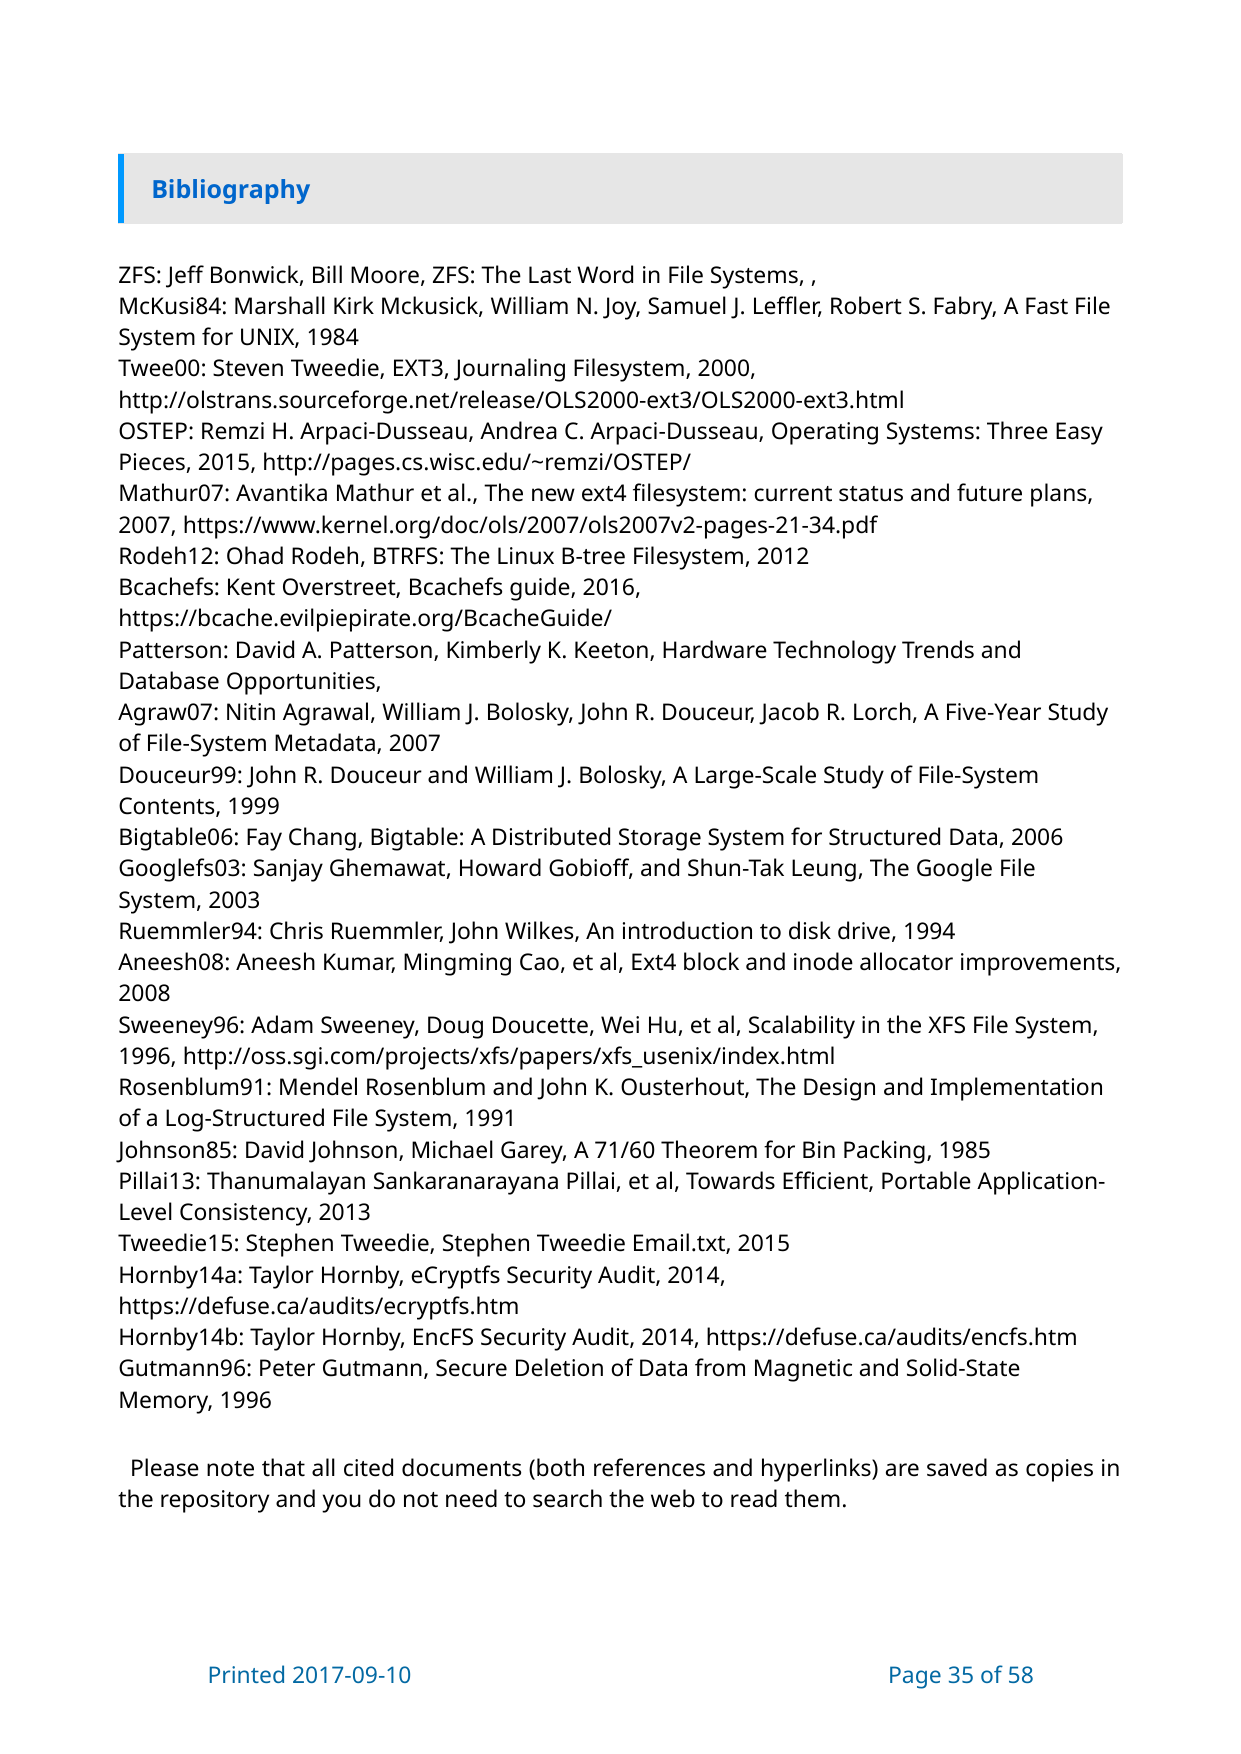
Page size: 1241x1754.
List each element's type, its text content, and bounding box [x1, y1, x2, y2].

text Agraw07: Nitin Agrawal, William J. Bolosky, John R. Douceur, Jacob R. Lorch, A Five-Year Study of File-System Metadata, 2007 [118, 696, 1122, 759]
text Rosenblum91: Mendel Rosenblum and John K. Ousterhout, The Design and Implementation of a Log-Structured File System, 1991 [118, 1071, 1122, 1134]
text Rodeh12: Ohad Rodeh, BTRFS: The Linux B-tree Filesystem, 2012 [118, 540, 1122, 571]
text McKusi84: Marshall Kirk Mckusick, William N. Joy, Samuel J. Leffler, Robert S. Fabry, A Fast File System for UNIX, 1984 [118, 290, 1122, 352]
text Patterson: David A. Patterson, Kimberly K. Keeton, Hardware Technology Trends and Database Opportunities, [118, 634, 1122, 696]
text Ruemmler94: Chris Ruemmler, John Wilkes, An introduction to disk drive, 1994 [118, 915, 1122, 946]
subtitle Bibliography [124, 155, 1122, 223]
text Bigtable06: Fay Chang, Bigtable: A Distributed Storage System for Structured Data, 2006 [118, 821, 1122, 852]
text Googlefs03: Sanjay Ghemawat, Howard Gobioff, and Shun-Tak Leung, The Google File System, 2003 [118, 852, 1122, 915]
text Sweeney96: Adam Sweeney, Doug Doucette, Wei Hu, et al, Scalability in the XFS File System, 1996, http://oss.sgi.com/projects/xfs/papers/xfs_usenix/index.html [118, 1009, 1122, 1071]
text Gutmann96: Peter Gutmann, Secure Deletion of Data from Magnetic and Solid-State Memory, 1996 [118, 1352, 1122, 1415]
text Hornby14b: Taylor Hornby, EncFS Security Audit, 2014, https://defuse.ca/audits/encfs.htm [118, 1321, 1122, 1352]
text ZFS: Jeff Bonwick, Bill Moore, ZFS: The Last Word in File Systems, , [118, 259, 1122, 290]
text Aneesh08: Aneesh Kumar, Mingming Cao, et al, Ext4 block and inode allocator improvements, 2008 [118, 946, 1122, 1009]
text OSTEP: Remzi H. Arpaci-Dusseau, Andrea C. Arpaci-Dusseau, Operating Systems: Three Easy Pieces, 2015, http://pages.cs.wisc.edu/~remzi/OSTEP/ [118, 415, 1122, 477]
text Douceur99: John R. Douceur and William J. Bolosky, A Large-Scale Study of File-System Contents, 1999 [118, 759, 1122, 821]
text Mathur07: Avantika Mathur et al., The new ext4 filesystem: current status and future plans, 2007, https://www.kernel.org/doc/ols/2007/ols2007v2-pages-21-34.pdf [118, 477, 1122, 540]
text Bcachefs: Kent Overstreet, Bcachefs guide, 2016, https://bcache.evilpiepirate.org/BcacheGuide/ [118, 571, 1122, 634]
text Twee00: Steven Tweedie, EXT3, Journaling Filesystem, 2000, http://olstrans.sourceforge.net/release/OLS2000-ext3/OLS2000-ext3.html [118, 352, 1122, 415]
text Hornby14a: Taylor Hornby, eCryptfs Security Audit, 2014, https://defuse.ca/audits/ecryptfs.htm [118, 1259, 1122, 1321]
text Pillai13: Thanumalayan Sankaranarayana Pillai, et al, Towards Efficient, Portable Application-Level Consistency, 2013 [118, 1165, 1122, 1227]
text Tweedie15: Stephen Tweedie, Stephen Tweedie Email.txt, 2015 [118, 1227, 1122, 1259]
text Please note that all cited documents (both references and hyperlinks) are saved as copies in the repository and you do not need to search the web to read them. [118, 1452, 1122, 1514]
text Johnson85: David Johnson, Michael Garey, A 71/60 Theorem for Bin Packing, 1985 [118, 1134, 1122, 1165]
